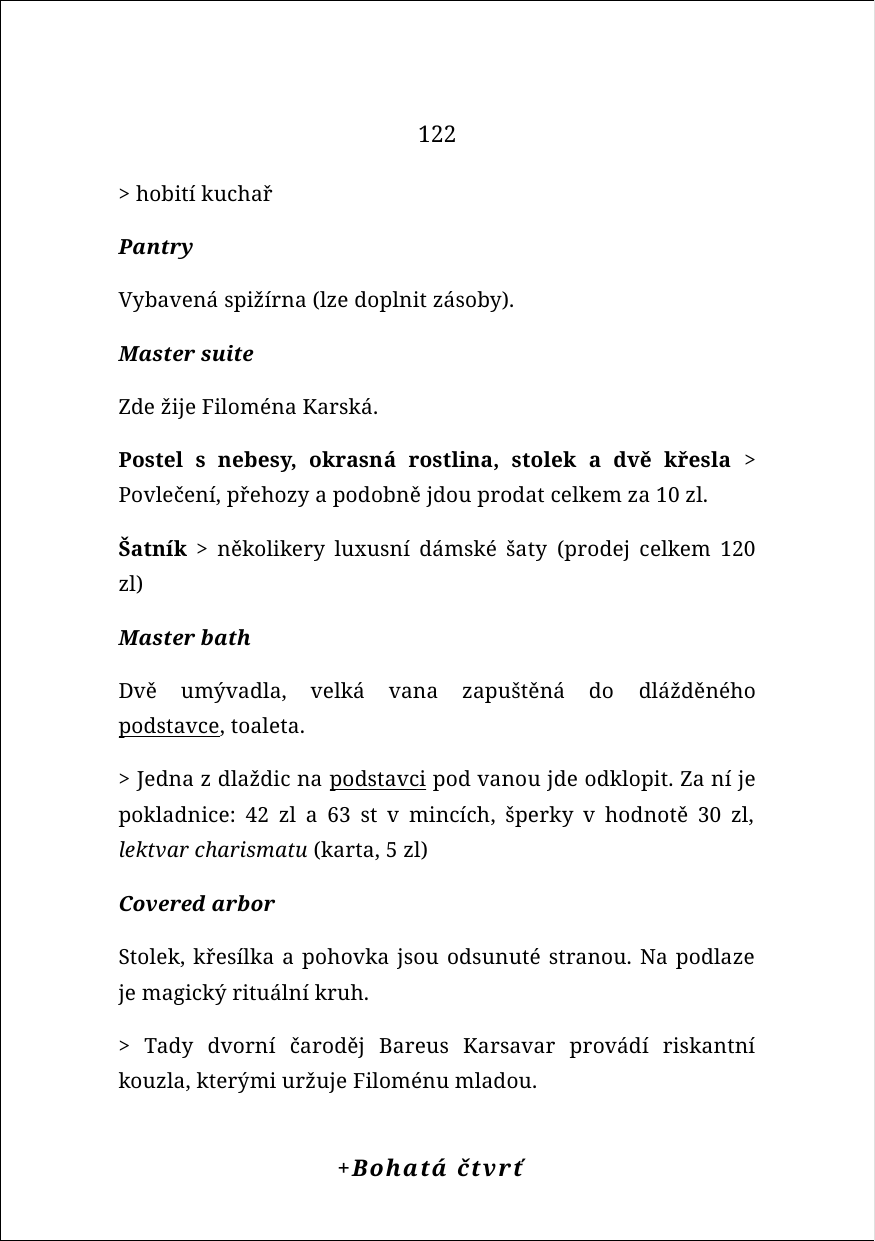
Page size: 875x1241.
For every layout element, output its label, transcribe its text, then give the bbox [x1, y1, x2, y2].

text Covered arbor [118, 889, 756, 917]
text Šatník > několikery luxusní dámské šaty (prodej celkem 120 zl) [118, 534, 756, 598]
text Zde žije Filoména Karská. [118, 392, 756, 420]
text Vybavená spižírna (lze doplnit zásoby). [118, 285, 756, 314]
text > Tady dvorní čaroděj Bareus Karsavar provádí riskantní kouzla, kterými uržuje Filoménu mladou. [118, 1031, 756, 1095]
text Stolek, křesílka a pohovka jsou odsunuté stranou. Na podlaze je magický rituální kruh. [118, 942, 756, 1006]
text Master suite [118, 339, 756, 367]
text > Jedna z dlaždic na podstavci pod vanou jde odklopit. Za ní je pokladnice: 42 zl a 63 st v mincích, šperky v hodnotě 30 zl, lektvar charismatu (karta, 5 zl) [118, 764, 756, 864]
text Postel s nebesy, okrasná rostlina, stolek a dvě křesla > Povlečení, přehozy a podobně jdou prodat celkem za 10 zl. [118, 445, 756, 509]
text Master bath [118, 623, 756, 651]
text Dvě umývadla, velká vana zapuštěná do dlážděného podstavce, toaleta. [118, 676, 756, 740]
text > hobití kuchař [118, 179, 756, 207]
text Pantry [118, 232, 756, 261]
